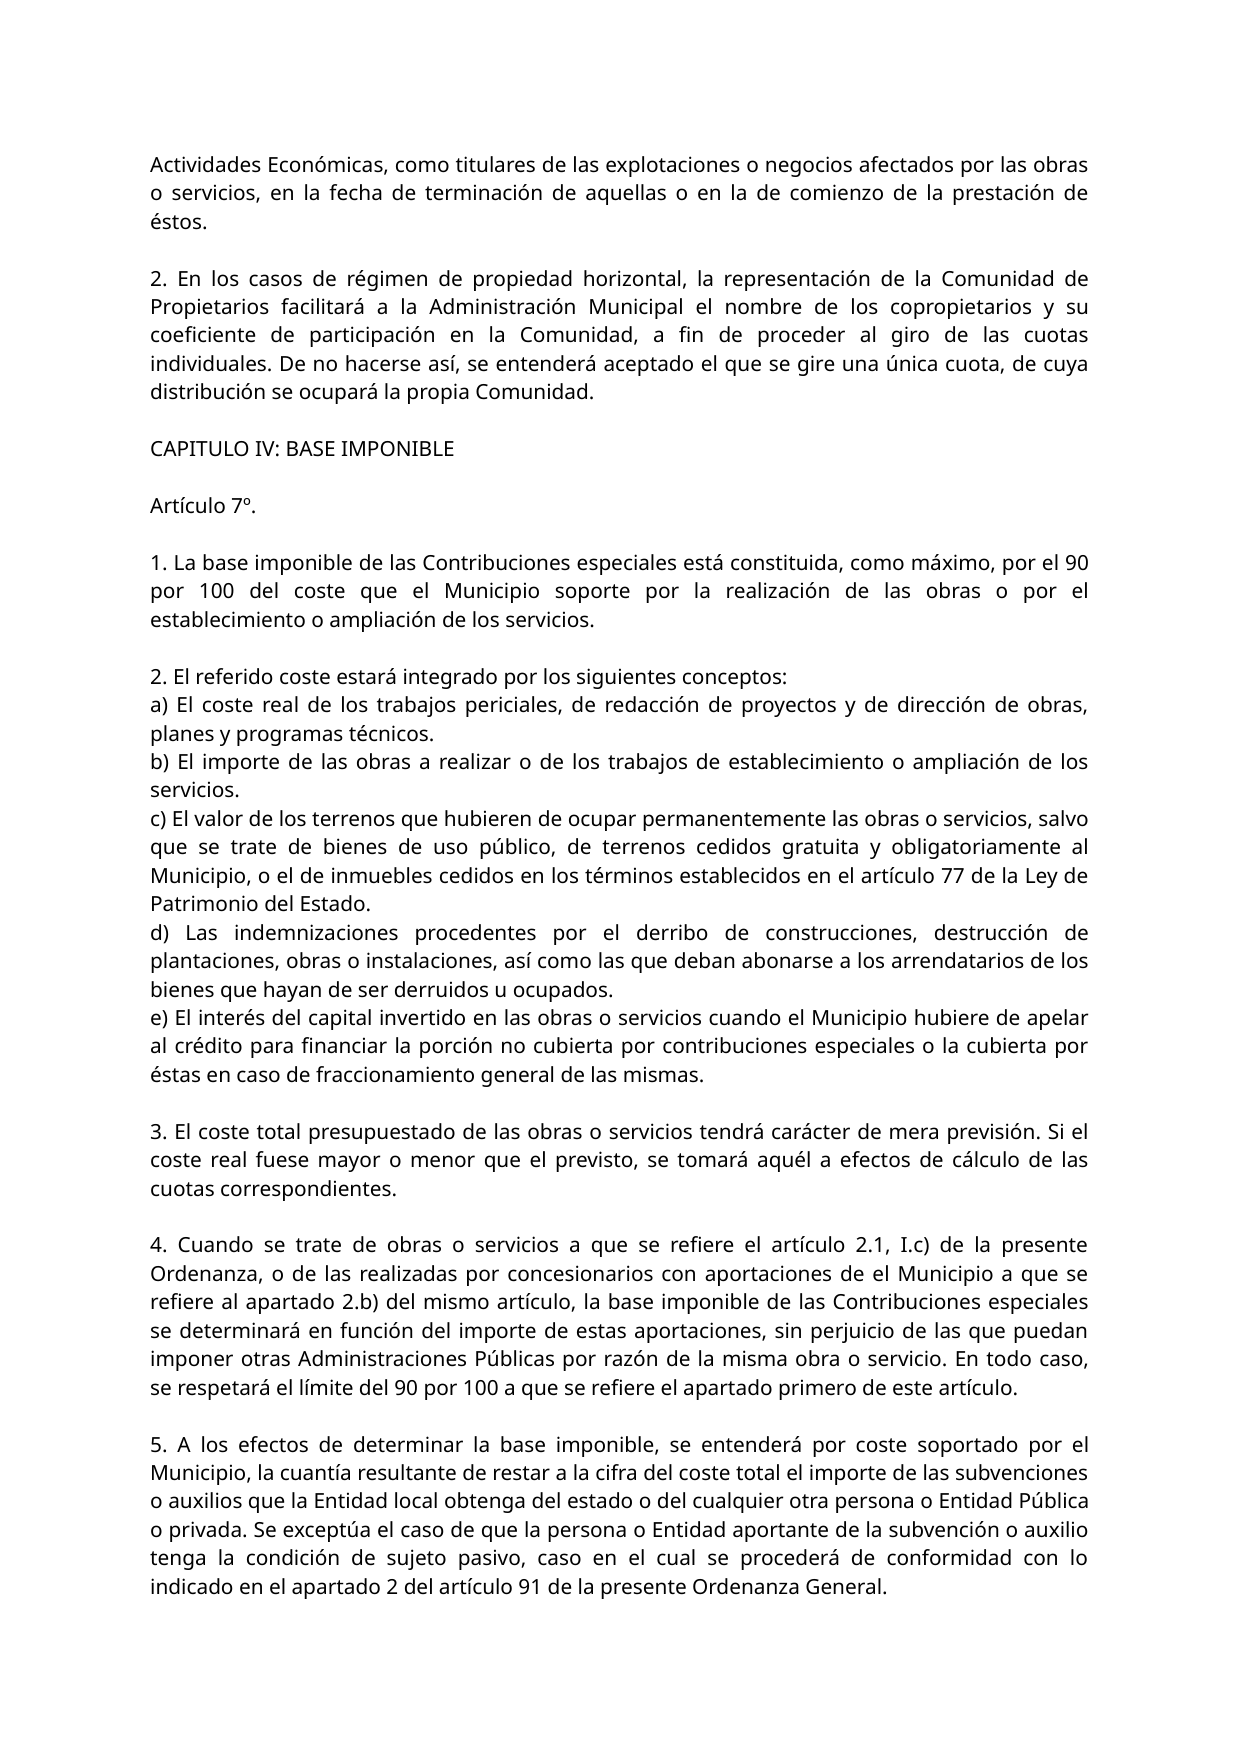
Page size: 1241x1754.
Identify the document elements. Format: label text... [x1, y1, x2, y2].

text Artículo 7º. [150, 491, 1090, 520]
text b) El importe de las obras a realizar o de los trabajos de establecimiento o ampliación de los servicios. [150, 747, 1090, 804]
text 2. En los casos de régimen de propiedad horizontal, la representación de la Comunidad de Propietarios facilitará a la Administración Municipal el nombre de los copropietarios y su coeficiente de participación en la Comunidad, a fin de proceder al giro de las cuotas individuales. De no hacerse así, se entenderá aceptado el que se gire una única cuota, de cuya distribución se ocupará la propia Comunidad. [150, 264, 1090, 406]
text Actividades Económicas, como titulares de las explotaciones o negocios afectados por las obras o servicios, en la fecha de terminación de aquellas o en la de comienzo de la prestación de éstos. [150, 150, 1090, 235]
text 3. El coste total presupuestado de las obras o servicios tendrá carácter de mera previsión. Si el coste real fuese mayor o menor que el previsto, se tomará aquél a efectos de cálculo de las cuotas correspondientes. [150, 1117, 1090, 1202]
text a) El coste real de los trabajos periciales, de redacción de proyectos y de dirección de obras, planes y programas técnicos. [150, 690, 1090, 747]
text 4. Cuando se trate de obras o servicios a que se refiere el artículo 2.1, I.c) de la presente Ordenanza, o de las realizadas por concesionarios con aportaciones de el Municipio a que se refiere al apartado 2.b) del mismo artículo, la base imponible de las Contribuciones especiales se determinará en función del importe de estas aportaciones, sin perjuicio de las que puedan imponer otras Administraciones Públicas por razón de la misma obra o servicio. En todo caso, se respetará el límite del 90 por 100 a que se refiere el apartado primero de este artículo. [150, 1231, 1090, 1401]
text c) El valor de los terrenos que hubieren de ocupar permanentemente las obras o servicios, salvo que se trate de bienes de uso público, de terrenos cedidos gratuita y obligatoriamente al Municipio, o el de inmuebles cedidos en los términos establecidos en el artículo 77 de la Ley de Patrimonio del Estado. [150, 804, 1090, 918]
text d) Las indemnizaciones procedentes por el derribo de construcciones, destrucción de plantaciones, obras o instalaciones, así como las que deban abonarse a los arrendatarios de los bienes que hayan de ser derruidos u ocupados. [150, 918, 1090, 1003]
text CAPITULO IV: BASE IMPONIBLE [150, 434, 1090, 463]
text 1. La base imponible de las Contribuciones especiales está constituida, como máximo, por el 90 por 100 del coste que el Municipio soporte por la realización de las obras o por el establecimiento o ampliación de los servicios. [150, 548, 1090, 633]
text e) El interés del capital invertido en las obras o servicios cuando el Municipio hubiere de apelar al crédito para financiar la porción no cubierta por contribuciones especiales o la cubierta por éstas en caso de fraccionamiento general de las mismas. [150, 1003, 1090, 1088]
text 2. El referido coste estará integrado por los siguientes conceptos: [150, 662, 1090, 690]
text 5. A los efectos de determinar la base imponible, se entenderá por coste soportado por el Municipio, la cuantía resultante de restar a la cifra del coste total el importe de las subvenciones o auxilios que la Entidad local obtenga del estado o del cualquier otra persona o Entidad Pública o privada. Se exceptúa el caso de que la persona o Entidad aportante de la subvención o auxilio tenga la condición de sujeto pasivo, caso en el cual se procederá de conformidad con lo indicado en el apartado 2 del artículo 91 de la presente Ordenanza General. [150, 1430, 1090, 1600]
